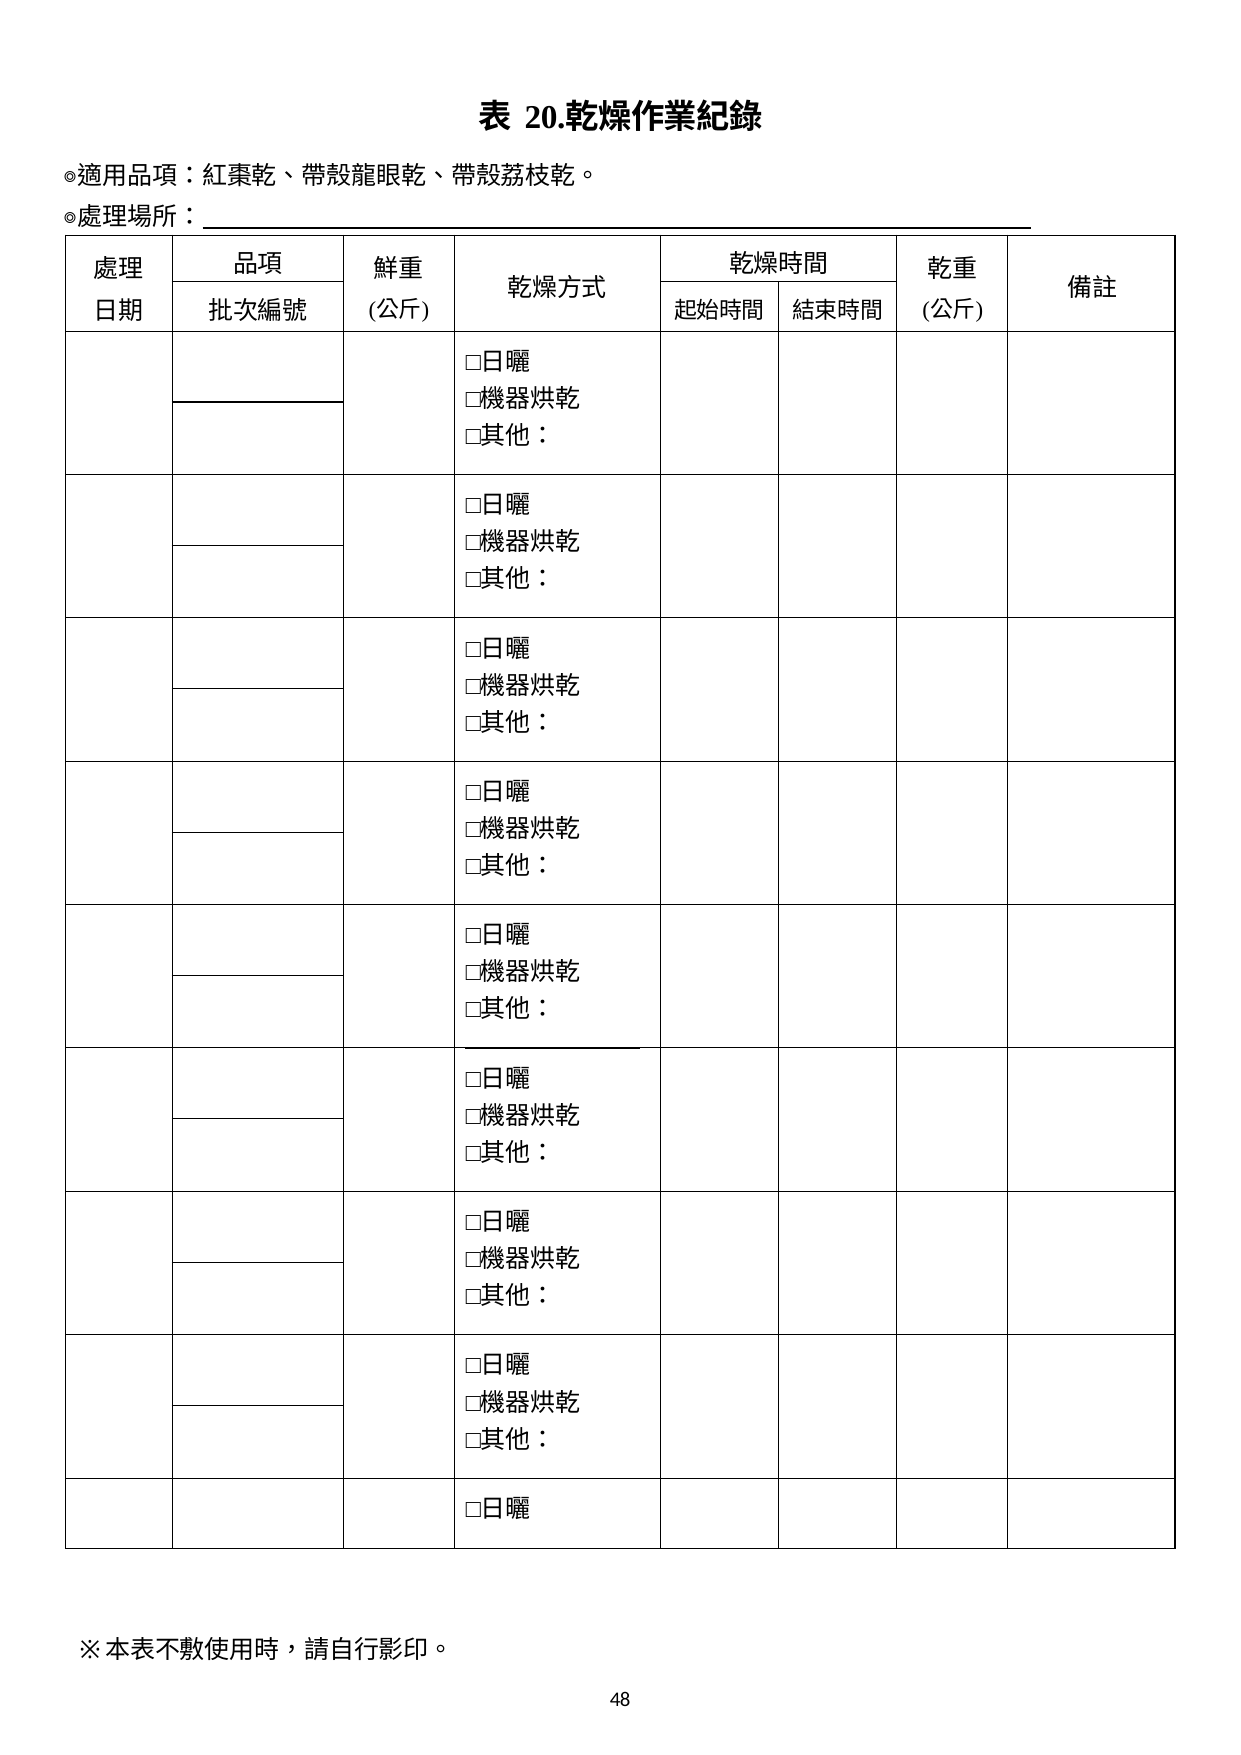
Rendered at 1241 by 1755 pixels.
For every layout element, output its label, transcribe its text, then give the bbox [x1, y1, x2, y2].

table_cell [661, 905, 778, 1047]
table_header 處理日期 [66, 236, 172, 331]
table_cell [897, 905, 1007, 1047]
table_cell [173, 1263, 343, 1334]
table_cell □日曬 □機器烘乾 □其他： [455, 332, 660, 474]
table_cell [897, 1335, 1007, 1478]
table_cell [779, 1479, 896, 1548]
table_header 乾燥方式 [455, 236, 660, 331]
table_cell [1008, 1048, 1174, 1191]
table_cell [779, 905, 896, 1047]
table_cell [66, 1048, 172, 1191]
table_cell [1008, 1192, 1174, 1334]
table_cell [173, 475, 343, 544]
table_cell [897, 332, 1007, 474]
table_cell [661, 762, 778, 904]
table_cell [661, 618, 778, 761]
table_cell [779, 475, 896, 617]
table_header 品項 [173, 236, 343, 281]
table_header 鮮重 (公斤) [344, 236, 454, 331]
table_cell [897, 618, 1007, 761]
table_cell [173, 905, 343, 975]
table_cell [66, 332, 172, 474]
table_cell [779, 332, 896, 474]
table_cell [173, 403, 343, 474]
table_cell [344, 762, 454, 904]
table_cell [173, 1119, 343, 1191]
table_cell 結束時間 [779, 282, 896, 331]
table_cell [661, 332, 778, 474]
table_cell [779, 1335, 896, 1478]
table_cell [173, 1406, 343, 1478]
table_cell □日曬 □機器烘乾 □其他： [455, 905, 660, 1047]
table_cell [344, 1479, 454, 1548]
table_cell [661, 1335, 778, 1478]
table_cell □日曬 □機器烘乾 □其他： [455, 618, 660, 761]
table_cell [897, 475, 1007, 617]
table_header 乾重 (公斤) [897, 236, 1007, 331]
table_cell [1008, 618, 1174, 761]
table_cell [66, 1335, 172, 1478]
table_cell [173, 332, 343, 401]
table_cell [1008, 475, 1174, 617]
table_cell [173, 1479, 343, 1548]
table_cell [344, 618, 454, 761]
table_cell □日曬 [455, 1479, 660, 1548]
table_cell [897, 1048, 1007, 1191]
table_cell [1008, 1479, 1174, 1548]
table_cell □日曬 □機器烘乾 □其他： [455, 1048, 660, 1191]
table_cell [173, 546, 343, 617]
subtitle 表 20.乾燥作業紀錄 [50, 90, 1191, 138]
table_cell [779, 762, 896, 904]
table_cell [173, 1335, 343, 1405]
table_cell [173, 762, 343, 832]
table_cell [66, 618, 172, 761]
table_cell [66, 905, 172, 1047]
table_cell □日曬 □機器烘乾 □其他： [455, 1335, 660, 1478]
table_cell [173, 618, 343, 688]
table_cell [897, 1192, 1007, 1334]
table_cell [661, 1192, 778, 1334]
table_cell [344, 1192, 454, 1334]
text ◎適用品項：紅棗乾、帶殼龍眼乾、帶殼荔枝乾。 [62, 156, 1216, 192]
table_cell [661, 1048, 778, 1191]
table_cell [661, 475, 778, 617]
table_cell [66, 762, 172, 904]
table_cell [66, 1479, 172, 1548]
table_cell [1008, 332, 1174, 474]
table_cell [779, 618, 896, 761]
table_cell [1008, 1335, 1174, 1478]
table_cell [1008, 762, 1174, 904]
table_cell [897, 762, 1007, 904]
table_cell [344, 905, 454, 1047]
table_cell [344, 1335, 454, 1478]
table_cell 起始時間 [661, 282, 778, 331]
table_cell [779, 1192, 896, 1334]
table_header 乾燥時間 [661, 236, 896, 281]
table_cell [66, 1192, 172, 1334]
table_cell [1008, 905, 1174, 1047]
table_cell 批次編號 [173, 282, 343, 331]
table_cell □日曬 □機器烘乾 □其他： [455, 475, 660, 617]
text ◎處理場所： [62, 197, 1216, 233]
table_cell [173, 1192, 343, 1262]
table_cell [344, 1048, 454, 1191]
table_cell [173, 833, 343, 904]
table_cell [173, 689, 343, 761]
table_cell [66, 475, 172, 617]
table_cell □日曬 □機器烘乾 □其他： [455, 1192, 660, 1334]
table_cell [173, 1048, 343, 1118]
table_cell [779, 1048, 896, 1191]
table_cell [344, 475, 454, 617]
table_cell [344, 332, 454, 474]
table_cell [897, 1479, 1007, 1548]
table_header 備註 [1008, 236, 1174, 331]
table_cell □日曬 □機器烘乾 □其他： [455, 762, 660, 904]
table_cell [173, 976, 343, 1047]
table_cell [661, 1479, 778, 1548]
